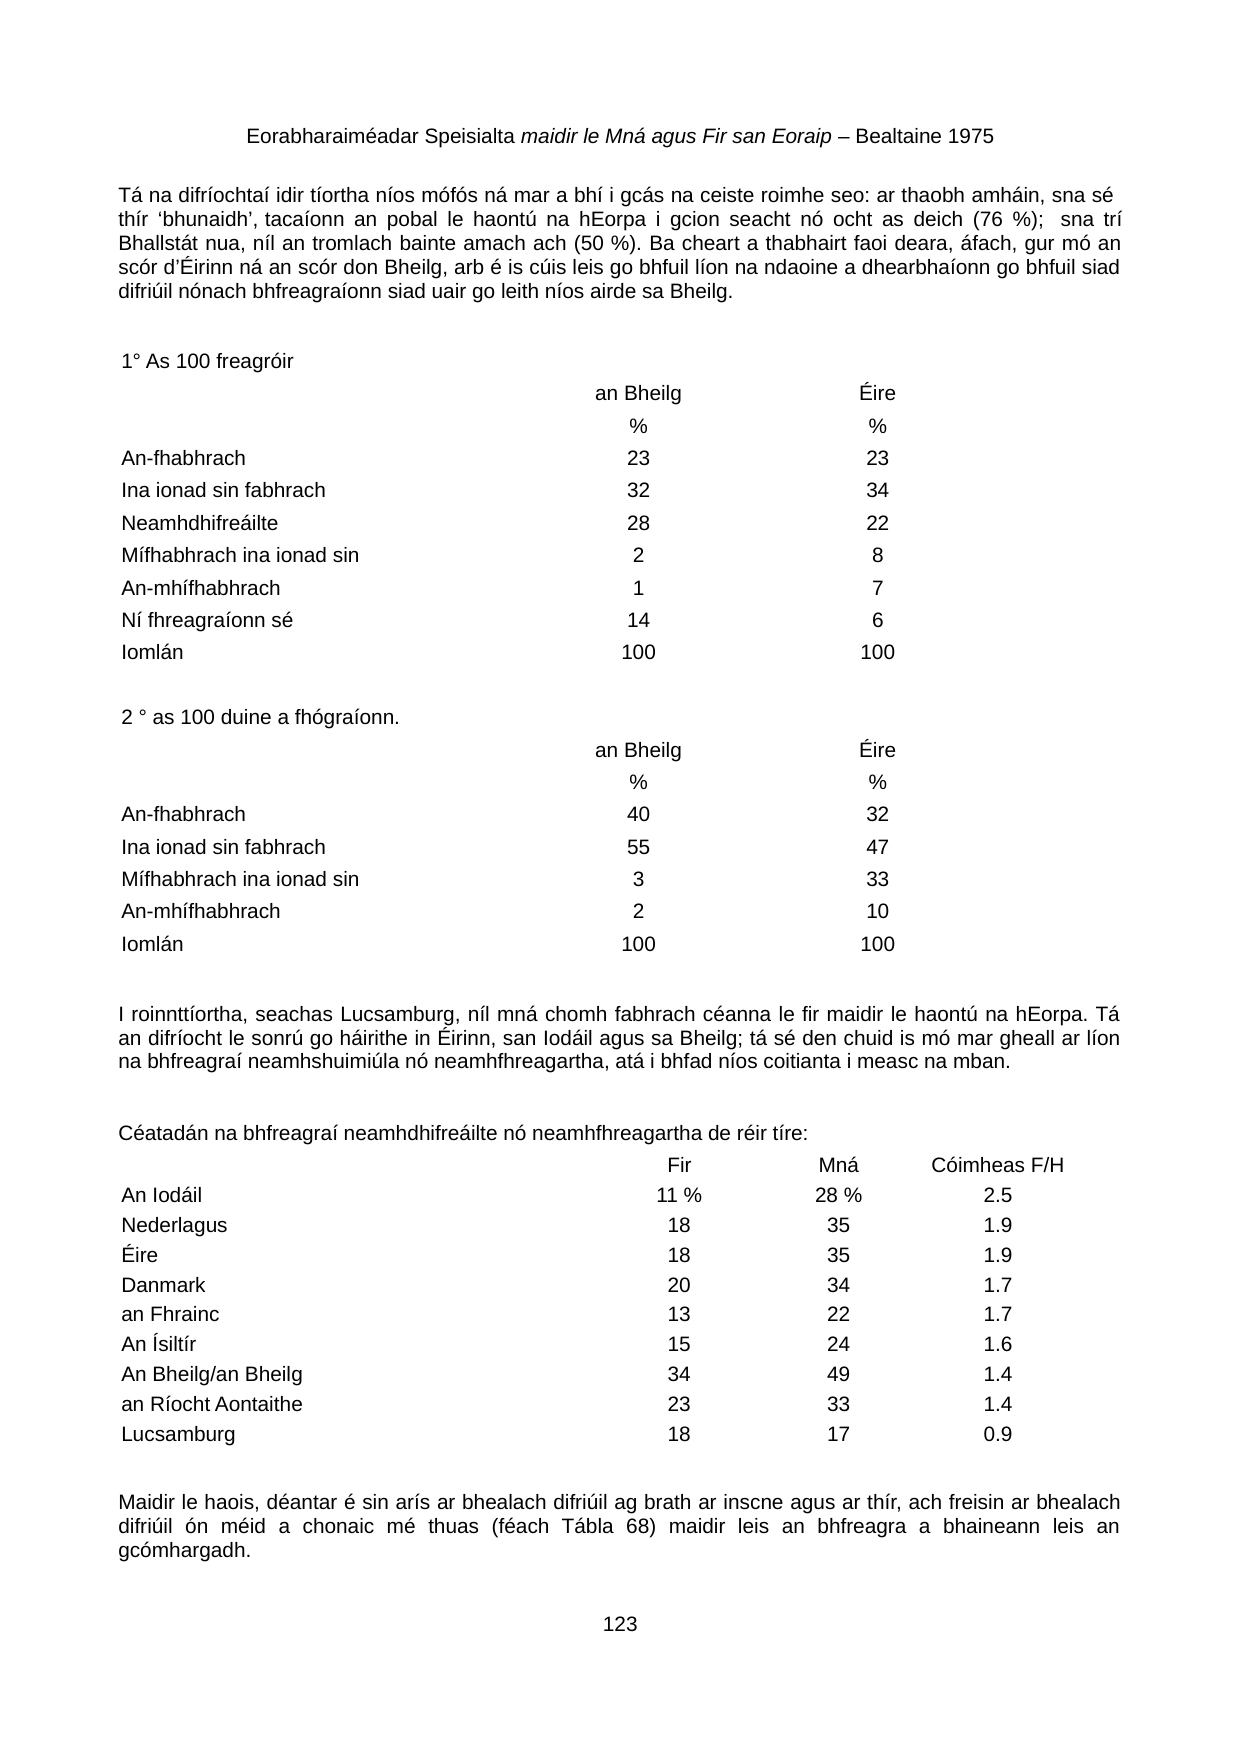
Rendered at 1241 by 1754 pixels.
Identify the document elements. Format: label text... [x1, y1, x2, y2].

table_cell an Ríocht Aontaithe [118, 1389, 596, 1418]
table_cell 28 [532, 506, 745, 539]
table_cell Iomlán [118, 928, 532, 960]
table_cell 10 [745, 895, 1010, 928]
table_cell Ina ionad sin fabhrach [118, 474, 532, 506]
table_cell an Bheilg [532, 377, 745, 409]
table_cell 1,9 [915, 1210, 1081, 1240]
table_cell 1,9 [915, 1240, 1081, 1269]
table_cell 23 [532, 442, 745, 474]
table_cell 1,4 [915, 1389, 1081, 1418]
table_cell 49 [762, 1359, 915, 1389]
table_header Mná [762, 1150, 915, 1180]
table_cell 33 [762, 1389, 915, 1418]
table_cell Mífhabhrach ina ionad sin [118, 539, 532, 571]
table_cell Danmark [118, 1270, 596, 1299]
table_cell An Ísiltír [118, 1329, 596, 1359]
table_cell 22 [762, 1299, 915, 1329]
table_header [118, 1150, 596, 1180]
table_cell 35 [762, 1210, 915, 1240]
table_cell 2 [532, 539, 745, 571]
table_cell 1,7 [915, 1270, 1081, 1299]
table_cell Lucsamburg [118, 1419, 596, 1448]
table_cell 22 [745, 506, 1010, 539]
table_cell An-fhabhrach [118, 442, 532, 474]
table_cell 100 [745, 928, 1010, 960]
table_header Cóimheas F/H [915, 1150, 1081, 1180]
table_cell 100 [532, 636, 745, 668]
table_cell Iomlán [118, 636, 532, 668]
table_cell [118, 669, 532, 701]
table_cell An-mhífhabhrach [118, 895, 532, 928]
table_cell 32 [532, 474, 745, 506]
table_cell 23 [745, 442, 1010, 474]
table_cell An Iodáil [118, 1180, 596, 1210]
table_cell 2 ° as 100 duine a fhógraíonn. [118, 701, 532, 733]
table_cell 18 [596, 1419, 762, 1448]
table_cell 34 [745, 474, 1010, 506]
table_cell % [532, 766, 745, 798]
table_cell 47 [745, 830, 1010, 863]
table_cell 0,9 [915, 1419, 1081, 1448]
table_cell % [532, 409, 745, 442]
table_cell 11 % [596, 1180, 762, 1210]
table_cell 34 [762, 1270, 915, 1299]
table_cell 33 [745, 863, 1010, 895]
table_cell 24 [762, 1329, 915, 1359]
table_cell 40 [532, 798, 745, 830]
table_cell Neamhdhifreáilte [118, 506, 532, 539]
table_cell 6 [745, 604, 1010, 636]
table_header Fir [596, 1150, 762, 1180]
table_cell An-fhabhrach [118, 798, 532, 830]
table_cell an Fhrainc [118, 1299, 596, 1329]
table_cell [532, 669, 745, 701]
table_cell % [745, 766, 1010, 798]
table_cell Ina ionad sin fabhrach [118, 830, 532, 863]
table_cell 55 [532, 830, 745, 863]
table_cell 13 [596, 1299, 762, 1329]
table_cell 1,7 [915, 1299, 1081, 1329]
table_cell 1 [532, 571, 745, 604]
table_cell [745, 669, 1010, 701]
table_cell 100 [532, 928, 745, 960]
text I roinnttíortha, seachas Lucsamburg, níl mná chomh fabhrach céanna le fir maidir le haontú na hEorpa. Tá an difríocht le sonrú go háirithe in Éirinn, san Iodáil agus sa Bheilg; tá sé den chuid is mó mar gheall ar líon na bhfreagraí neamhshuimiúla nó neamhfhreagartha, atá i bhfad níos coitianta i measc na mban. [118, 1001, 1122, 1073]
table_cell [118, 409, 532, 442]
table_cell 18 [596, 1240, 762, 1269]
table_cell [118, 377, 532, 409]
table_cell 1,4 [915, 1359, 1081, 1389]
table_cell 14 [532, 604, 745, 636]
table_cell 32 [745, 798, 1010, 830]
table_cell 18 [596, 1210, 762, 1240]
table_cell % [745, 409, 1010, 442]
table_cell Nederlagus [118, 1210, 596, 1240]
table_cell [118, 733, 532, 766]
table_cell Éire [118, 1240, 596, 1269]
text Céatadán na bhfreagraí neamhdhifreáilte nó neamhfhreagartha de réir tíre: [118, 1121, 1122, 1144]
table_cell 28 % [762, 1180, 915, 1210]
table_cell 7 [745, 571, 1010, 604]
table_cell Ní fhreagraíonn sé [118, 604, 532, 636]
table_cell Éire [745, 377, 1010, 409]
table_cell 20 [596, 1270, 762, 1299]
table_cell 2 [532, 895, 745, 928]
table_header 1° As 100 freagróir [118, 345, 1010, 377]
table_cell [532, 701, 745, 733]
table_cell an Bheilg [532, 733, 745, 766]
table_cell 2,5 [915, 1180, 1081, 1210]
table_cell An Bheilg/an Bheilg [118, 1359, 596, 1389]
table_cell 35 [762, 1240, 915, 1269]
table_cell 23 [596, 1389, 762, 1418]
text Tá na difríochtaí idir tíortha níos mófós ná mar a bhí i gcás na ceiste roimhe seo: ar thaobh amháin, sna sé thír ‘bhunaidh’, tacaíonn an pobal le haontú na hEorpa i gcion seacht nó ocht as deich (76 %); sna trí Bhallstát nua, níl an tromlach bainte amach ach (50 %). Ba cheart a thabhairt faoi deara, áfach, gur mó an scór d’Éirinn ná an scór don Bheilg, arb é is cúis leis go bhfuil líon na ndaoine a dhearbhaíonn go bhfuil siad difriúil nónach bhfreagraíonn siad uair go leith níos airde sa Bheilg. [118, 183, 1122, 303]
table_cell Éire [745, 733, 1010, 766]
table_cell 100 [745, 636, 1010, 668]
table_cell 34 [596, 1359, 762, 1389]
table_cell [118, 766, 532, 798]
table_cell 15 [596, 1329, 762, 1359]
table_cell An-mhífhabhrach [118, 571, 532, 604]
table_cell 3 [532, 863, 745, 895]
table_cell Mífhabhrach ina ionad sin [118, 863, 532, 895]
table_cell 8 [745, 539, 1010, 571]
table_cell [745, 701, 1010, 733]
text Maidir le haois, déantar é sin arís ar bhealach difriúil ag brath ar inscne agus ar thír, ach freisin ar bhealach difriúil ón méid a chonaic mé thuas (féach Tábla 68) maidir leis an bhfreagra a bhaineann leis an gcómhargadh. [118, 1490, 1122, 1562]
table_cell 1,6 [915, 1329, 1081, 1359]
table_cell 17 [762, 1419, 915, 1448]
